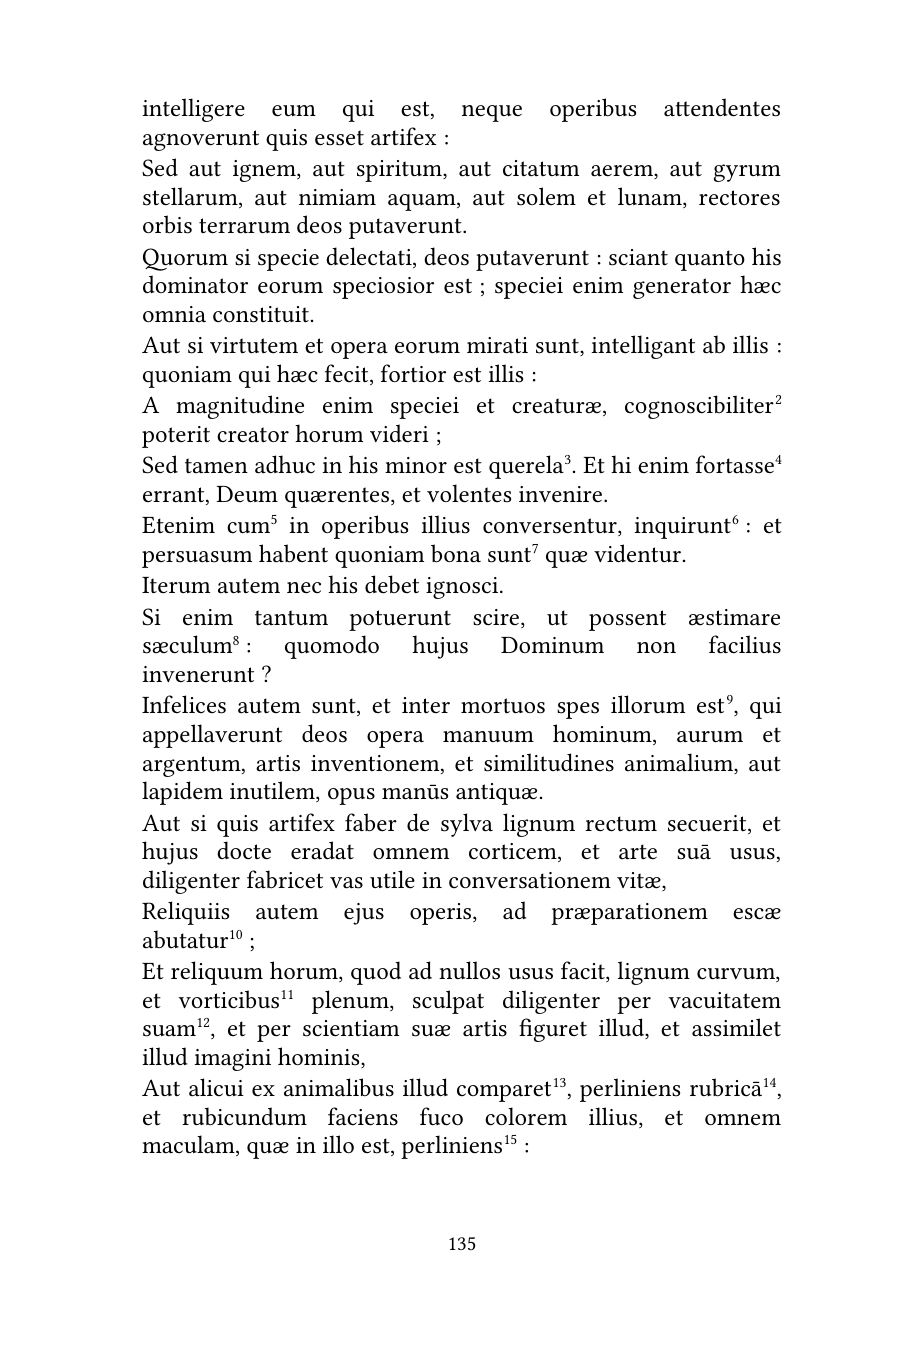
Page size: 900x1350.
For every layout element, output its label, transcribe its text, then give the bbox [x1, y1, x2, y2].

text intelligere eum qui est, neque operibus attendentes agnoverunt quis esset artifex : [142, 94, 782, 152]
text A magnitudine enim speciei et creaturæ, cognoscibiliter2 poterit creator horum videri ; [142, 392, 782, 449]
text Sed aut ignem, aut spiritum, aut citatum aerem, aut gyrum stellarum, aut nimiam aquam, aut solem et lunam, rectores orbis terrarum deos putaverunt. [142, 154, 782, 240]
text Infelices autem sunt, et inter mortuos spes illorum est9, qui appellaverunt deos opera manuum hominum, aurum et argentum, artis inventionem, et similitudines animalium, aut lapidem inutilem, opus manūs antiquæ. [142, 692, 782, 806]
text Si enim tantum potuerunt scire, ut possent æstimare sæculum8 : quomodo hujus Dominum non facilius invenerunt ? [142, 603, 782, 689]
text Aut alicui ex animalibus illud comparet13, perliniens rubricā14, et rubicundum faciens fuco colorem illius, et omnem maculam, quæ in illo est, perliniens15 : [142, 1074, 782, 1160]
text Et reliquum horum, quod ad nullos usus facit, lignum curvum, et vorticibus11 plenum, sculpat diligenter per vacuitatem suam12, et per scientiam suæ artis figuret illud, et assimilet illud imagini hominis, [142, 957, 782, 1071]
text Iterum autem nec his debet ignosci. [142, 572, 782, 600]
text Aut si virtutem et opera eorum mirati sunt, intelligant ab illis : quoniam qui hæc fecit, fortior est illis : [142, 332, 782, 389]
text Etenim cum5 in operibus illius conversentur, inquirunt6 : et persuasum habent quoniam bona sunt7 quæ videntur. [142, 512, 782, 569]
text Aut si quis artifex faber de sylva lignum rectum secuerit, et hujus docte eradat omnem corticem, et arte suā usus, diligenter fabricet vas utile in conversationem vitæ, [142, 809, 782, 894]
text Reliquiis autem ejus operis, ad præparationem escæ abutatur10 ; [142, 897, 782, 954]
text Quorum si specie delectati, deos putaverunt : sciant quanto his dominator eorum speciosior est ; speciei enim generator hæc omnia constituit. [142, 243, 782, 329]
text Sed tamen adhuc in his minor est querela3. Et hi enim fortasse4 errant, Deum quærentes, et volentes invenire. [142, 452, 782, 509]
